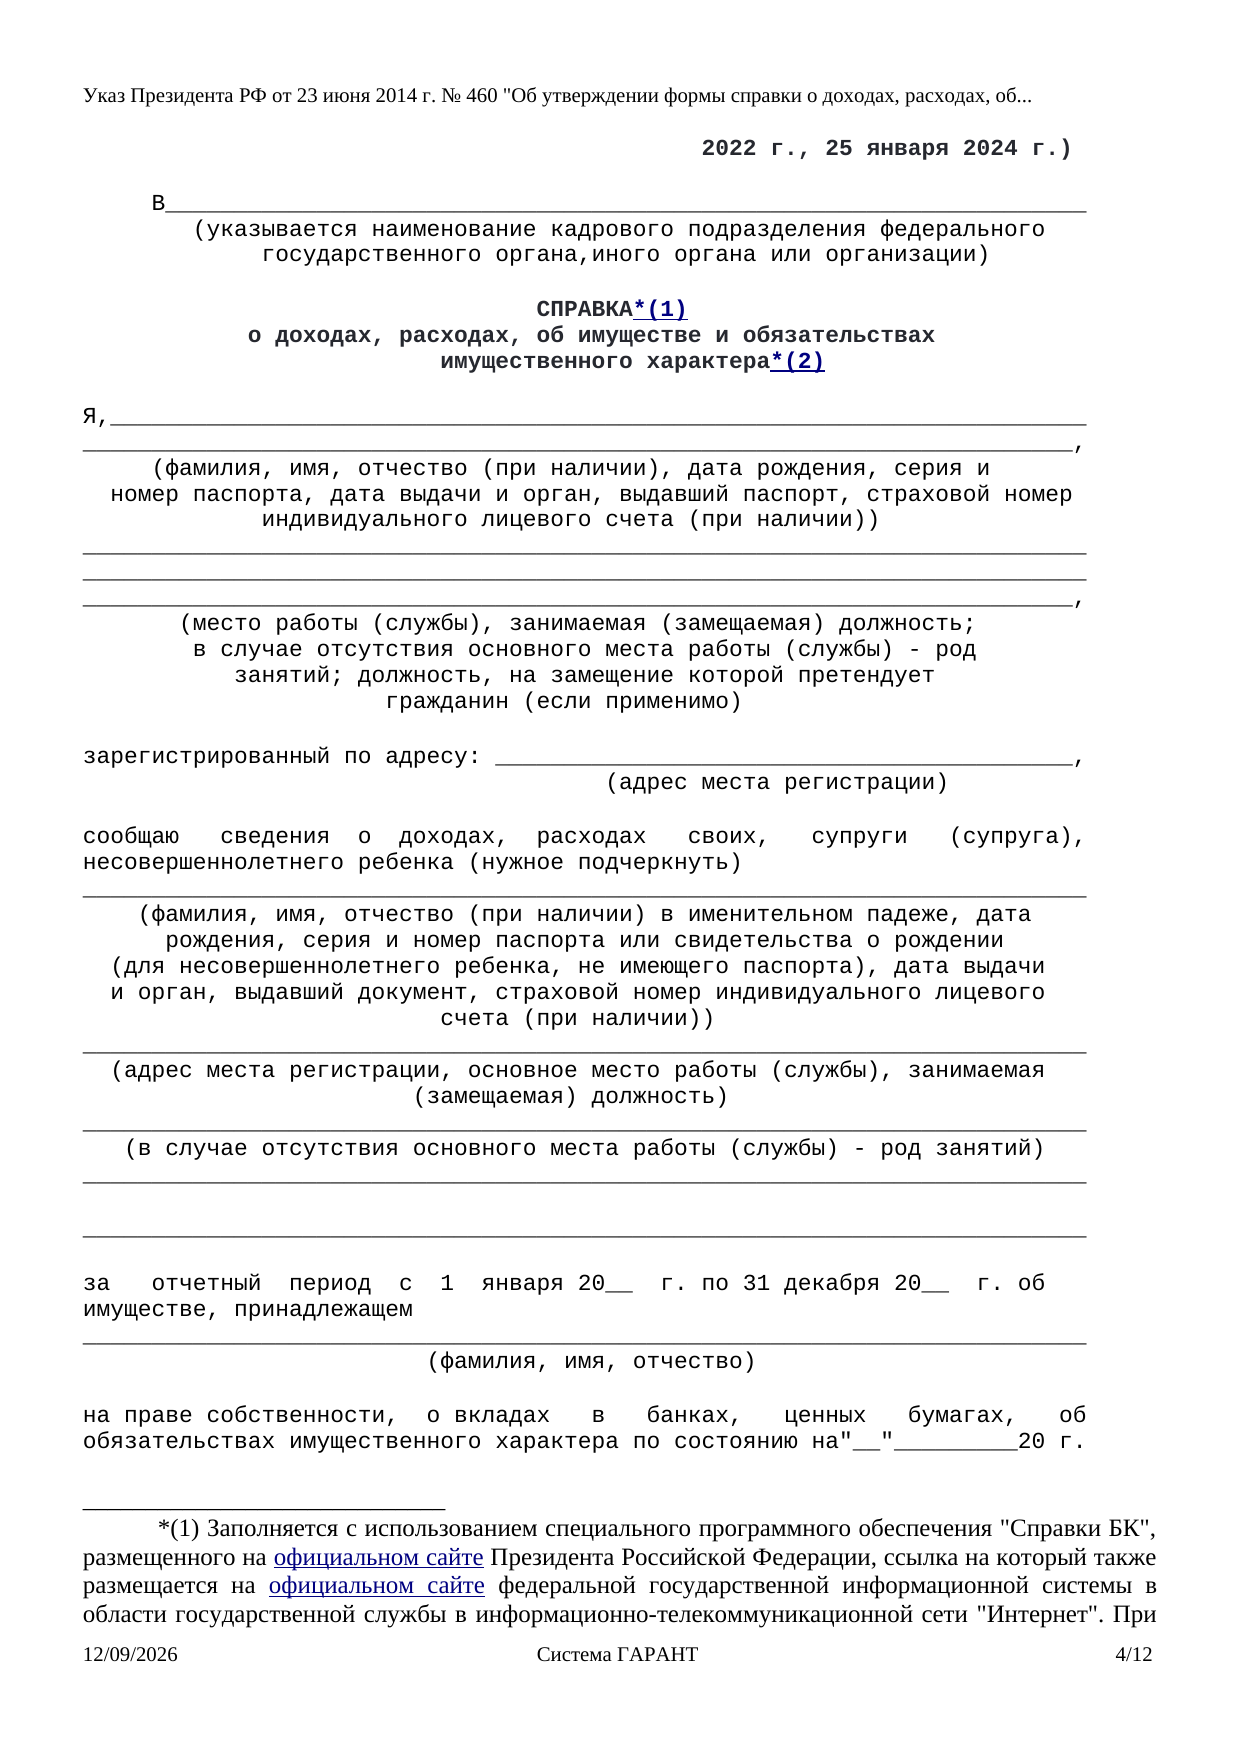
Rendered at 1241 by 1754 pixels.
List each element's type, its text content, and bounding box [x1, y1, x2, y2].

text зарегистрированный по адресу: __________________________________________, [83, 744, 1157, 770]
text (замещаемая) должность) [83, 1084, 1157, 1110]
text _________________________________________________________________________ [83, 1162, 1157, 1188]
text Я,_______________________________________________________________________ [83, 404, 1157, 430]
text на праве собственности, о вкладах в банках, ценных бумагах, об [83, 1404, 1157, 1430]
text (адрес места регистрации, основное место работы (службы), занимаемая [83, 1058, 1157, 1084]
text (в случае отсутствия основного места работы (службы) - род занятий) [83, 1136, 1157, 1162]
text _________________________________________________________________________ [83, 534, 1157, 560]
text счета (при наличии)) [83, 1006, 1157, 1032]
text (для несовершеннолетнего ребенка, не имеющего паспорта), дата выдачи [83, 954, 1157, 980]
text ________________________________________________________________________, [83, 430, 1157, 456]
text _________________________________________________________________________ [83, 877, 1157, 902]
text сообщаю сведения о доходах, расходах своих, супруги (супруга), [83, 825, 1157, 851]
text (адрес места регистрации) [83, 770, 1157, 796]
text В___________________________________________________________________ [83, 191, 1157, 217]
text в случае отсутствия основного места работы (службы) - род [83, 637, 1157, 663]
text СПРАВКА*(1) [83, 297, 1157, 323]
text _________________________________________________________________________ [83, 560, 1157, 586]
text занятий; должность, на замещение которой претендует [83, 663, 1157, 689]
text государственного органа,иного органа или организации) [83, 243, 1157, 269]
text номер паспорта, дата выдачи и орган, выдавший паспорт, страховой номер [83, 482, 1157, 508]
text несовершеннолетнего ребенка (нужное подчеркнуть) [83, 851, 1157, 877]
text и орган, выдавший документ, страховой номер индивидуального лицевого [83, 980, 1157, 1006]
text имущественного характера*(2) [83, 349, 1157, 375]
text _________________________________________________________________________ [83, 1032, 1157, 1058]
text (фамилия, имя, отчество (при наличии) в именительном падеже, дата [83, 902, 1157, 928]
text обязательствах имущественного характера по состоянию на"__"_________20 г. [83, 1430, 1157, 1456]
text индивидуального лицевого счета (при наличии)) [83, 508, 1157, 534]
text _________________________________________________________________________ [83, 1217, 1157, 1242]
text (фамилия, имя, отчество) [83, 1349, 1157, 1375]
text _________________________________________________________________________ [83, 1323, 1157, 1349]
text гражданин (если применимо) [83, 689, 1157, 715]
text о доходах, расходах, об имуществе и обязательствах [83, 323, 1157, 349]
text (место работы (службы), занимаемая (замещаемая) должность; [83, 612, 1157, 637]
text за отчетный период с 1 января 20__ г. по 31 декабря 20__ г. об [83, 1271, 1157, 1297]
text (указывается наименование кадрового подразделения федерального [83, 217, 1157, 243]
text (фамилия, имя, отчество (при наличии), дата рождения, серия и [83, 456, 1157, 482]
text рождения, серия и номер паспорта или свидетельства о рождении [83, 928, 1157, 954]
text _________________________________________________________________________ [83, 1110, 1157, 1136]
text _____________________________ [83, 1484, 1157, 1513]
text ________________________________________________________________________, [83, 586, 1157, 612]
text имуществе, принадлежащем [83, 1297, 1157, 1323]
text 2022 г., 25 января 2024 г.) [83, 136, 1157, 162]
text *(1) Заполняется с использованием специального программного обеспечения "Справки БК", размещенного на официальном сайте Президента Российской Федерации, ссылка на который также размещается на официальном сайте федеральной государственной информационной системы в области государственной службы в информационно-телекоммуникационной сети "Интернет". При [83, 1513, 1157, 1628]
